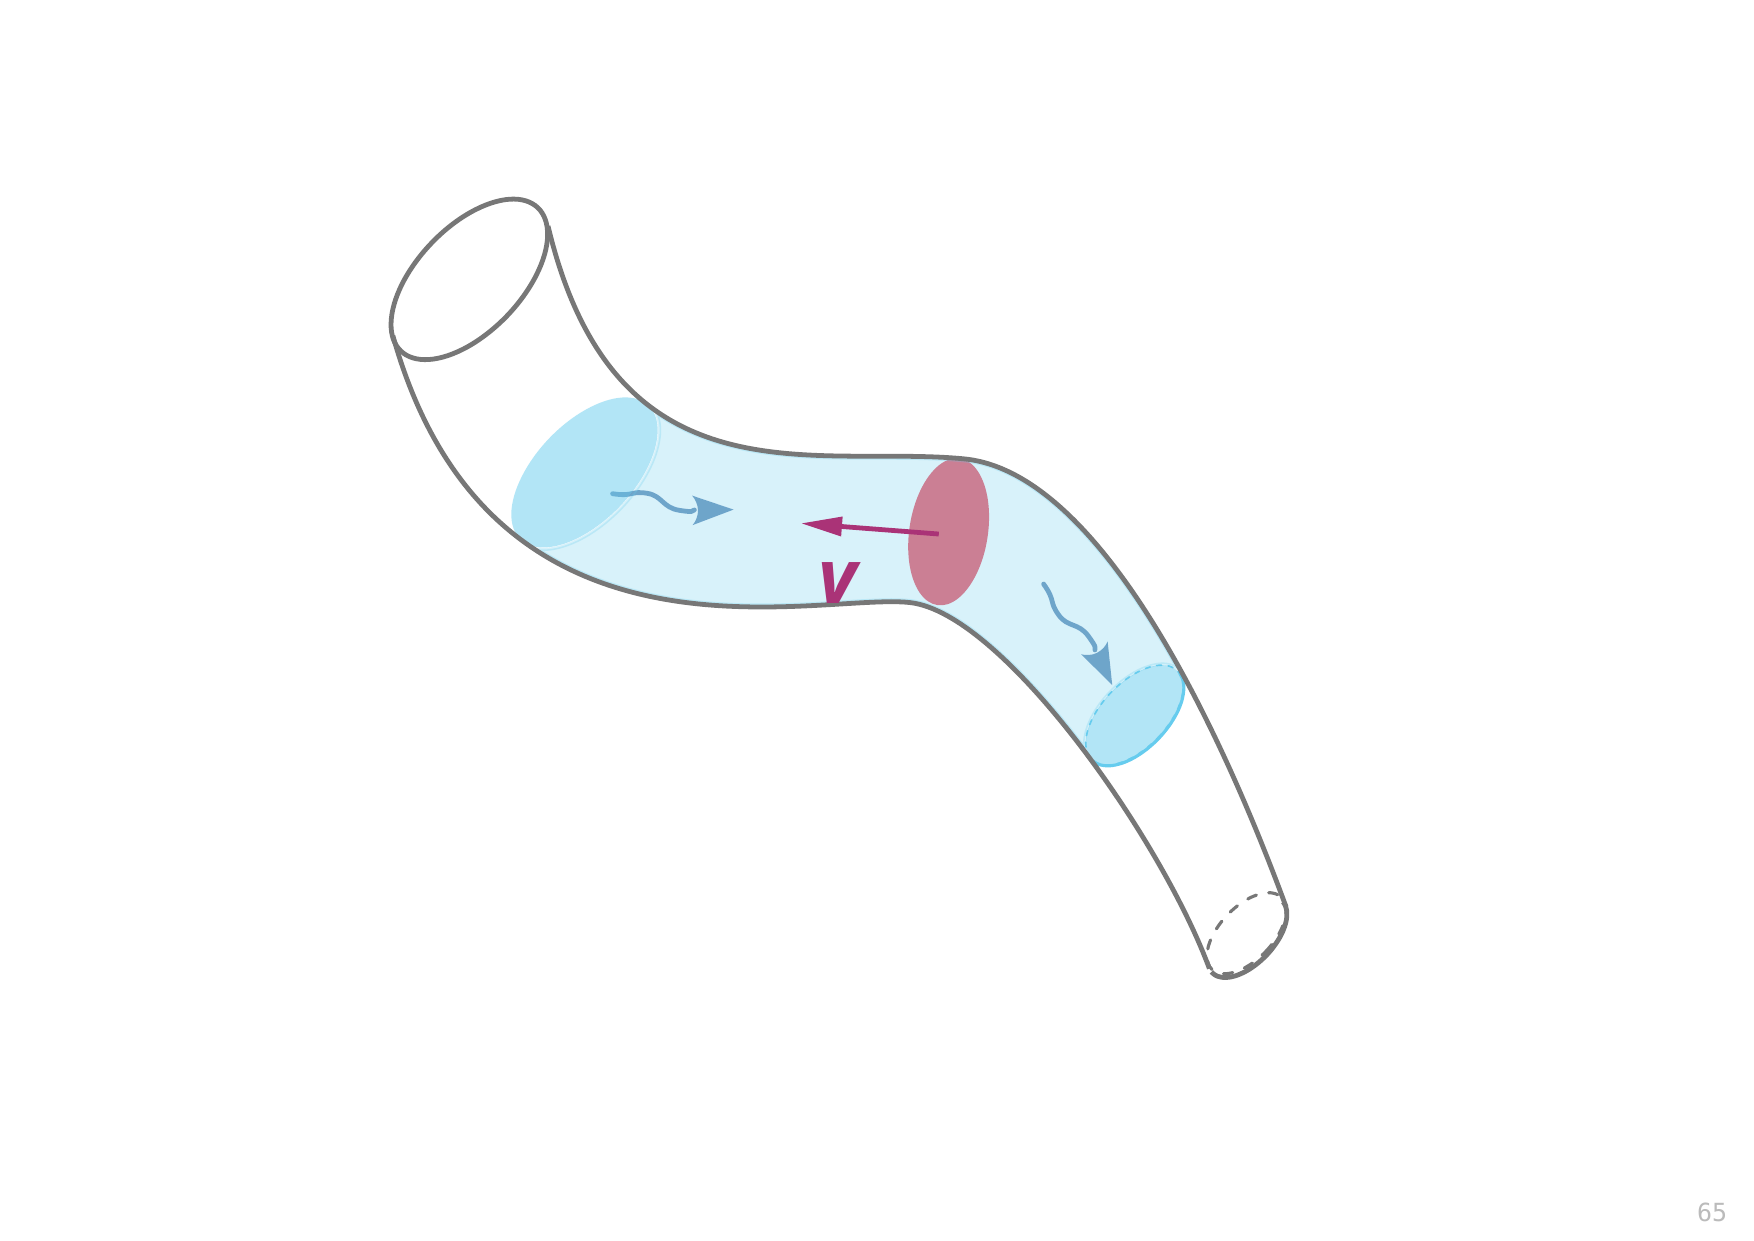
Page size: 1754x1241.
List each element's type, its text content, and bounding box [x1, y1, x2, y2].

text_box v [803, 525, 875, 607]
text_box v [803, 516, 839, 523]
text_box [511, 397, 1184, 766]
text_box v [843, 516, 875, 526]
